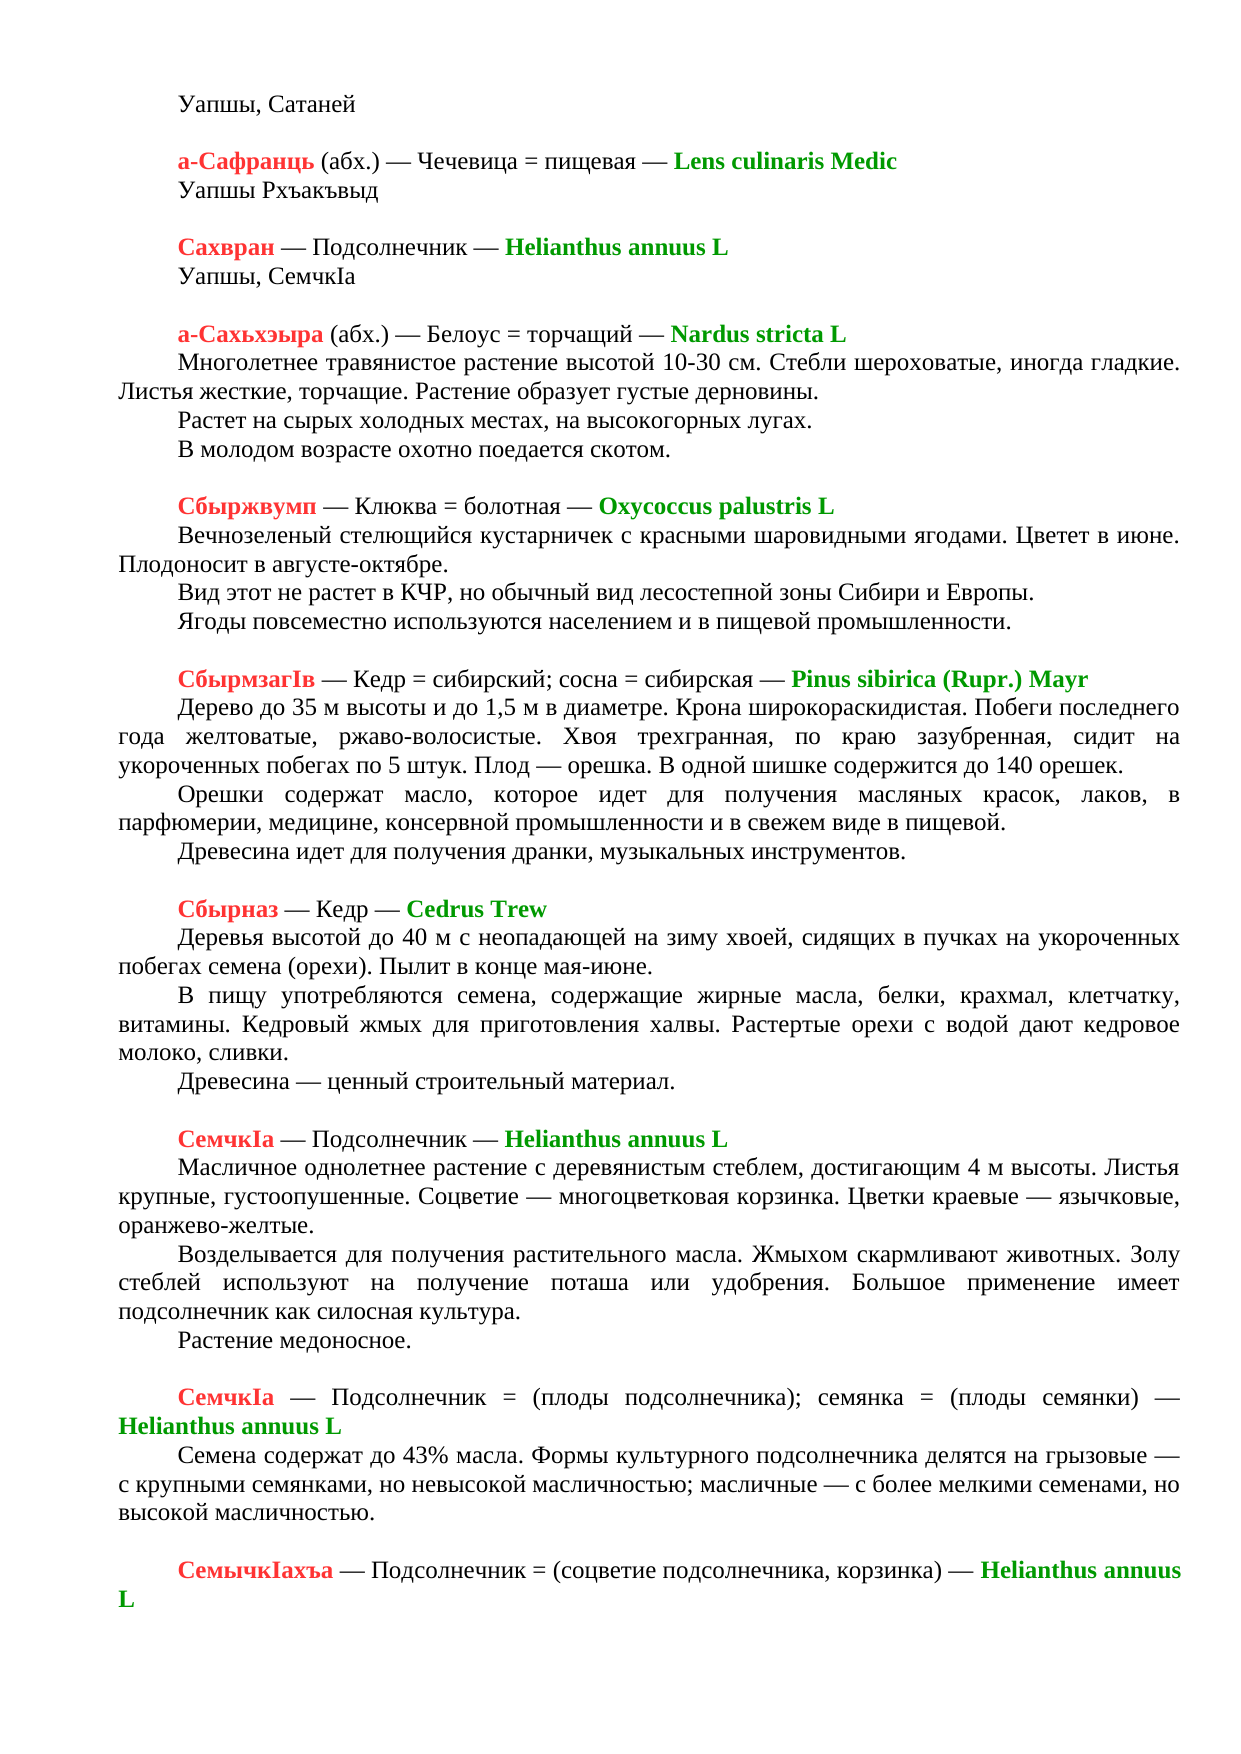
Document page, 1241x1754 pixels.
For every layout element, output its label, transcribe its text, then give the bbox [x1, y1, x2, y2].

text Сбыржвумп — Клюква = болотная — Oxycoccus palustris L [118, 491, 1181, 520]
text Уапшы, Сатаней [118, 89, 1181, 117]
text СбырмзагIв — Кедр = сибирский; сосна = сибирская — Pinus sibirica (Rupr.) Mayr [118, 664, 1181, 692]
text а-Сахьхэыра (абх.) — Белоус = торчащий — Nardus stricta L [118, 319, 1181, 347]
text В пищу употребляются семена, содержащие жирные масла, белки, крахмал, клетчатку, витамины. Кедровый жмых для приготовления халвы. Растертые орехи с водой дают кедровое молоко, сливки. [118, 980, 1181, 1066]
text Вечнозеленый стелющийся кустарничек с красными шаровидными ягодами. Цветет в июне. Плодоносит в августе-октябре. [118, 520, 1181, 577]
text Уапшы Рхъакъвыд [118, 175, 1181, 204]
text Уапшы, СемчкIа [118, 261, 1181, 290]
text СемчкIа — Подсолнечник = (плоды подсолнечника); семянка = (плоды семянки) — Helianthus annuus L [118, 1382, 1181, 1440]
text Сбырназ — Кедр — Cedrus Trew [118, 894, 1181, 922]
text Орешки содержат масло, которое идет для получения масляных красок, лаков, в парфюмерии, медицине, консервной промышленности и в свежем виде в пищевой. [118, 779, 1181, 836]
text Деревья высотой до 40 м с неопадающей на зиму хвоей, сидящих в пучках на укороченных побегах семена (орехи). Пылит в конце мая-июне. [118, 922, 1181, 980]
text Сахвран — Подсолнечник — Helianthus annuus L [118, 232, 1181, 261]
text Вид этот не растет в КЧР, но обычный вид лесостепной зоны Сибири и Европы. [118, 577, 1181, 606]
text Ягоды повсеместно используются населением и в пищевой промышленности. [118, 606, 1181, 635]
text Масличное однолетнее растение с деревянистым стеблем, достигающим 4 м высоты. Листья крупные, густоопушенные. Соцветие — многоцветковая корзинка. Цветки краевые — язычковые, оранжево-желтые. [118, 1152, 1181, 1239]
text СемчкIа — Подсолнечник — Helianthus annuus L [118, 1124, 1181, 1152]
text а-Сафранць (абх.) — Чечевица = пищевая — Lens culinaris Medic [118, 146, 1181, 175]
text Семена содержат до 43% масла. Формы культурного подсолнечника делятся на грызовые — с крупными семянками, но невысокой масличностью; масличные — с более мелкими семенами, но высокой масличностью. [118, 1440, 1181, 1526]
text Многолетнее травянистое растение высотой 10-30 см. Стебли шероховатые, иногда гладкие. Листья жесткие, торчащие. Растение образует густые дерновины. [118, 347, 1181, 405]
text Дерево до 35 м высоты и до 1,5 м в диаметре. Крона широкораскидистая. Побеги последнего года желтоватые, ржаво-волосистые. Хвоя трехгранная, по краю зазубренная, сидит на укороченных побегах по 5 штук. Плод — орешка. В одной шишке содержится до 140 орешек. [118, 692, 1181, 779]
text В молодом возрасте охотно поедается скотом. [118, 434, 1181, 462]
text Древесина — ценный строительный материал. [118, 1066, 1181, 1095]
text Древесина идет для получения дранки, музыкальных инструментов. [118, 836, 1181, 865]
text СемычкIахъа — Подсолнечник = (соцветие подсолнечника, корзинка) — Helianthus annuus L [118, 1555, 1181, 1612]
text Возделывается для получения растительного масла. Жмыхом скармливают животных. Золу стеблей используют на получение поташа или удобрения. Большое применение имеет подсолнечник как силосная культура. [118, 1239, 1181, 1325]
text Растет на сырых холодных местах, на высокогорных лугах. [118, 405, 1181, 434]
text Растение медоносное. [118, 1325, 1181, 1354]
